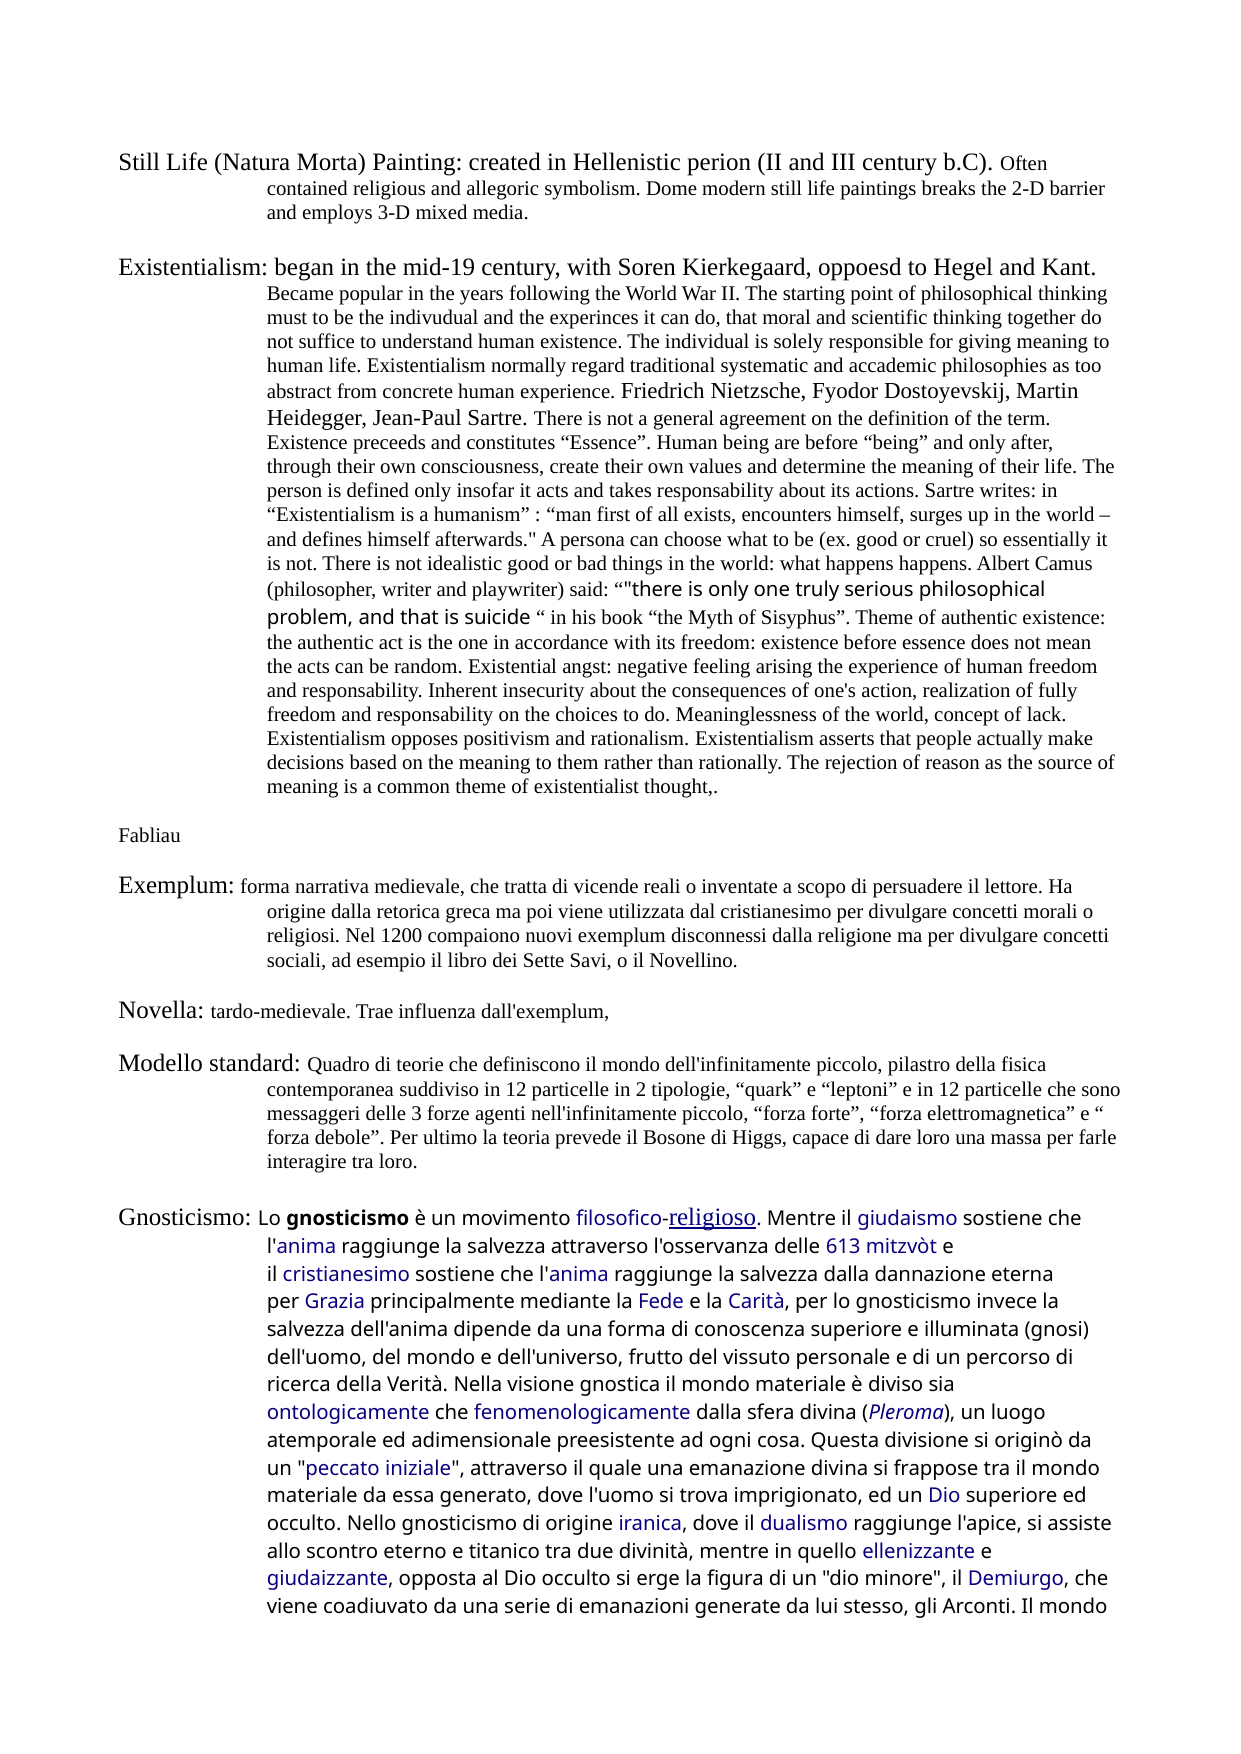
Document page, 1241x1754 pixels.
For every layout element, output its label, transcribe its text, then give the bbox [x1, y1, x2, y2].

text Modello standard: Quadro di teorie che definiscono il mondo dell'infinitamente piccolo, pilastro della fisica contemporanea suddiviso in 12 particelle in 2 tipologie, “quark” e “leptoni” e in 12 particelle che sono messaggeri delle 3 forze agenti nell'infinitamente piccolo, “forza forte”, “forza elettromagnetica” e “ forza debole”. Per ultimo la teoria prevede il Bosone di Higgs, capace di dare loro una massa per farle interagire tra loro. [118, 1048, 1122, 1173]
text Exemplum: forma narrativa medievale, che tratta di vicende reali o inventate a scopo di persuadere il lettore. Ha origine dalla retorica greca ma poi viene utilizzata dal cristianesimo per divulgare concetti morali o religiosi. Nel 1200 compaiono nuovi exemplum disconnessi dalla religione ma per divulgare concetti sociali, ad esempio il libro dei Sette Savi, o il Novellino. [118, 871, 1122, 972]
text Novella: tardo-medievale. Trae influenza dall'exemplum, [118, 996, 1122, 1024]
text Still Life (Natura Morta) Painting: created in Hellenistic perion (II and III century b.C). Often contained religious and allegoric symbolism. Dome modern still life paintings breaks the 2-D barrier and employs 3-D mixed media. [118, 147, 1122, 224]
text Existentialism: began in the mid-19 century, with Soren Kierkegaard, oppoesd to Hegel and Kant. Became popular in the years following the World War II. The starting point of philosophical thinking must to be the indivudual and the experinces it can do, that moral and scientific thinking together do not suffice to understand human existence. The individual is solely responsible for giving meaning to human life. Existentialism normally regard traditional systematic and accademic philosophies as too abstract from concrete human experience. Friedrich Nietzsche, Fyodor Dostoyevskij, Martin Heidegger, Jean-Paul Sartre. There is not a general agreement on the definition of the term. Existence preceeds and constitutes “Essence”. Human being are before “being” and only after, through their own consciousness, create their own values and determine the meaning of their life. The person is defined only insofar it acts and takes responsability about its actions. Sartre writes: in “Existentialism is a humanism” : “man first of all exists, encounters himself, surges up in the world – and defines himself afterwards." A persona can choose what to be (ex. good or cruel) so essentially it is not. There is not idealistic good or bad things in the world: what happens happens. Albert Camus (philosopher, writer and playwriter) said: “"there is only one truly serious philosophical problem, and that is suicide “ in his book “the Myth of Sisyphus”. Theme of authentic existence: the authentic act is the one in accordance with its freedom: existence before essence does not mean the acts can be random. Existential angst: negative feeling arising the experience of human freedom and responsability. Inherent insecurity about the consequences of one's action, realization of fully freedom and responsability on the choices to do. Meaninglessness of the world, concept of lack. Existentialism opposes positivism and rationalism. Existentialism asserts that people actually make decisions based on the meaning to them rather than rationally. The rejection of reason as the source of meaning is a common theme of existentialist thought,. [118, 252, 1122, 798]
text Gnosticismo: Lo gnosticismo è un movimento filosofico-religioso. Mentre il giudaismo sostiene che l'anima raggiunge la salvezza attraverso l'osservanza delle 613 mitzvòt e il cristianesimo sostiene che l'anima raggiunge la salvezza dalla dannazione eterna per Grazia principalmente mediante la Fede e la Carità, per lo gnosticismo invece la salvezza dell'anima dipende da una forma di conoscenza superiore e illuminata (gnosi) dell'uomo, del mondo e dell'universo, frutto del vissuto personale e di un percorso di ricerca della Verità. Nella visione gnostica il mondo materiale è diviso sia ontologicamente che fenomenologicamente dalla sfera divina (Pleroma), un luogo atemporale ed adimensionale preesistente ad ogni cosa. Questa divisione si originò da un "peccato iniziale", attraverso il quale una emanazione divina si frappose tra il mondo materiale da essa generato, dove l'uomo si trova imprigionato, ed un Dio superiore ed occulto. Nello gnosticismo di origine iranica, dove il dualismo raggiunge l'apice, si assiste allo scontro eterno e titanico tra due divinità, mentre in quello ellenizzante e giudaizzante, opposta al Dio occulto si erge la figura di un "dio minore", il Demiurgo, che viene coadiuvato da una serie di emanazioni generate da lui stesso, gli Arconti. Il mondo [118, 1202, 1122, 1619]
text Fabliau [118, 822, 1122, 847]
